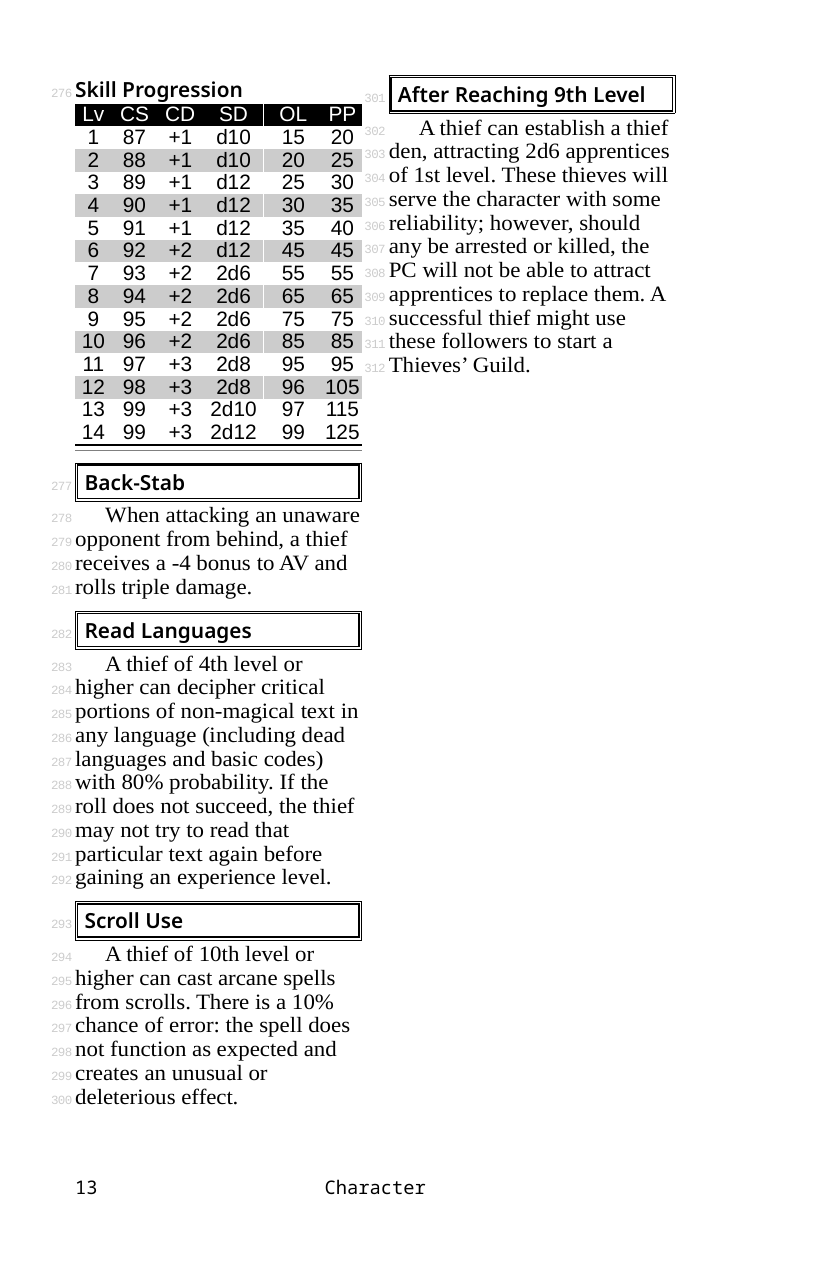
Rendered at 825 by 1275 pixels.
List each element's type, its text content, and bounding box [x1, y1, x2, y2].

table_cell 8 [75, 285, 111, 308]
table_cell 11 [75, 353, 111, 376]
table_cell +1 [157, 217, 203, 240]
table_cell +3 [157, 353, 203, 376]
table_cell +3 [157, 376, 203, 399]
text A thief of 10th level or higher can cast arcane spells from scrolls. There is a 10% chance of error: the spell does not function as expected and creates an unusual or deleterious effect. [75, 943, 362, 1109]
table_cell 96 [111, 331, 157, 353]
table_cell 95 [264, 353, 323, 376]
table_cell 45 [323, 240, 362, 262]
table_cell 20 [323, 126, 362, 149]
table_cell 25 [264, 172, 323, 194]
table_cell 13 [75, 399, 111, 421]
table_cell d12 [203, 194, 263, 217]
table_cell 97 [264, 399, 323, 421]
table_cell d10 [203, 126, 263, 149]
table_cell 125 [323, 421, 362, 444]
table_cell 6 [75, 240, 111, 262]
table_cell 92 [111, 240, 157, 262]
table_cell 95 [323, 353, 362, 376]
table_cell 65 [323, 285, 362, 308]
table_cell 99 [264, 421, 323, 444]
table_cell 9 [75, 308, 111, 331]
table_cell 90 [111, 194, 157, 217]
table_cell 99 [111, 399, 157, 421]
table_cell 14 [75, 421, 111, 444]
table_cell d10 [203, 149, 263, 172]
table_cell 2d6 [203, 285, 263, 308]
table_cell 35 [264, 217, 323, 240]
table_cell 55 [323, 262, 362, 285]
table_cell 12 [75, 376, 111, 399]
table_cell 91 [111, 217, 157, 240]
table_cell 85 [264, 331, 323, 353]
table_cell 4 [75, 194, 111, 217]
table_header CS [111, 104, 157, 126]
table_cell 55 [264, 262, 323, 285]
table_cell 75 [323, 308, 362, 331]
table_cell 2d8 [203, 353, 263, 376]
table_cell 75 [264, 308, 323, 331]
table_cell 10 [75, 331, 111, 353]
text A thief can establish a thief den, attracting 2d6 apprentices of 1st level. These thieves will serve the character with some reliability; however, should any be arrested or killed, the PC will not be able to attract apprentices to replace them. A successful thief might use these followers to start a Thieves’ Guild. [388, 116, 675, 377]
table_cell 15 [264, 126, 323, 149]
table_cell 89 [111, 172, 157, 194]
table_cell +1 [157, 149, 203, 172]
table_cell 2d8 [203, 376, 263, 399]
table_cell 5 [75, 217, 111, 240]
table_cell 95 [111, 308, 157, 331]
table_cell +2 [157, 240, 203, 262]
table_header OL [264, 104, 323, 126]
table_cell 20 [264, 149, 323, 172]
table_cell 2 [75, 149, 111, 172]
subtitle Back-Stab [78, 466, 358, 498]
table_cell 93 [111, 262, 157, 285]
table_cell d12 [203, 240, 263, 262]
subtitle After Reaching 9th Level [392, 78, 672, 110]
table_header CD [157, 104, 203, 126]
table_cell 88 [111, 149, 157, 172]
table_cell +1 [157, 172, 203, 194]
text A thief of 4th level or higher can decipher critical portions of non-magical text in any language (including dead languages and basic codes) with 80% probability. If the roll does not succeed, the thief may not try to read that particular text again before gaining an experience level. [75, 652, 362, 889]
table_cell 2d6 [203, 262, 263, 285]
text When attacking an unaware opponent from behind, a thief receives a -4 bonus to AV and rolls triple damage. [75, 504, 362, 599]
table_cell 94 [111, 285, 157, 308]
table_header Lv [75, 104, 111, 126]
table_header PP [323, 104, 362, 126]
table_cell 30 [264, 194, 323, 217]
table_cell 99 [111, 421, 157, 444]
table_cell 96 [264, 376, 323, 399]
table_cell +2 [157, 308, 203, 331]
table_cell +3 [157, 399, 203, 421]
table_cell 87 [111, 126, 157, 149]
table_cell 2d10 [203, 399, 263, 421]
subtitle Skill Progression [75, 75, 362, 103]
table_cell 3 [75, 172, 111, 194]
table_cell +1 [157, 194, 203, 217]
table_cell +2 [157, 285, 203, 308]
table_cell 25 [323, 149, 362, 172]
table_cell 40 [323, 217, 362, 240]
table_header SD [203, 104, 263, 126]
table_cell d12 [203, 172, 263, 194]
table_cell +1 [157, 126, 203, 149]
table_cell 98 [111, 376, 157, 399]
table_cell 1 [75, 126, 111, 149]
table_cell 7 [75, 262, 111, 285]
table_cell 97 [111, 353, 157, 376]
table_cell 115 [323, 399, 362, 421]
table_cell d12 [203, 217, 263, 240]
table_cell 65 [264, 285, 323, 308]
table_cell 45 [264, 240, 323, 262]
table_cell 35 [323, 194, 362, 217]
table_cell 2d6 [203, 331, 263, 353]
table_cell +3 [157, 421, 203, 444]
table_cell +2 [157, 331, 203, 353]
table_cell 85 [323, 331, 362, 353]
table_cell 105 [323, 376, 362, 399]
table_cell 2d6 [203, 308, 263, 331]
table_cell 30 [323, 172, 362, 194]
table_cell +2 [157, 262, 203, 285]
table_cell 2d12 [203, 421, 263, 444]
